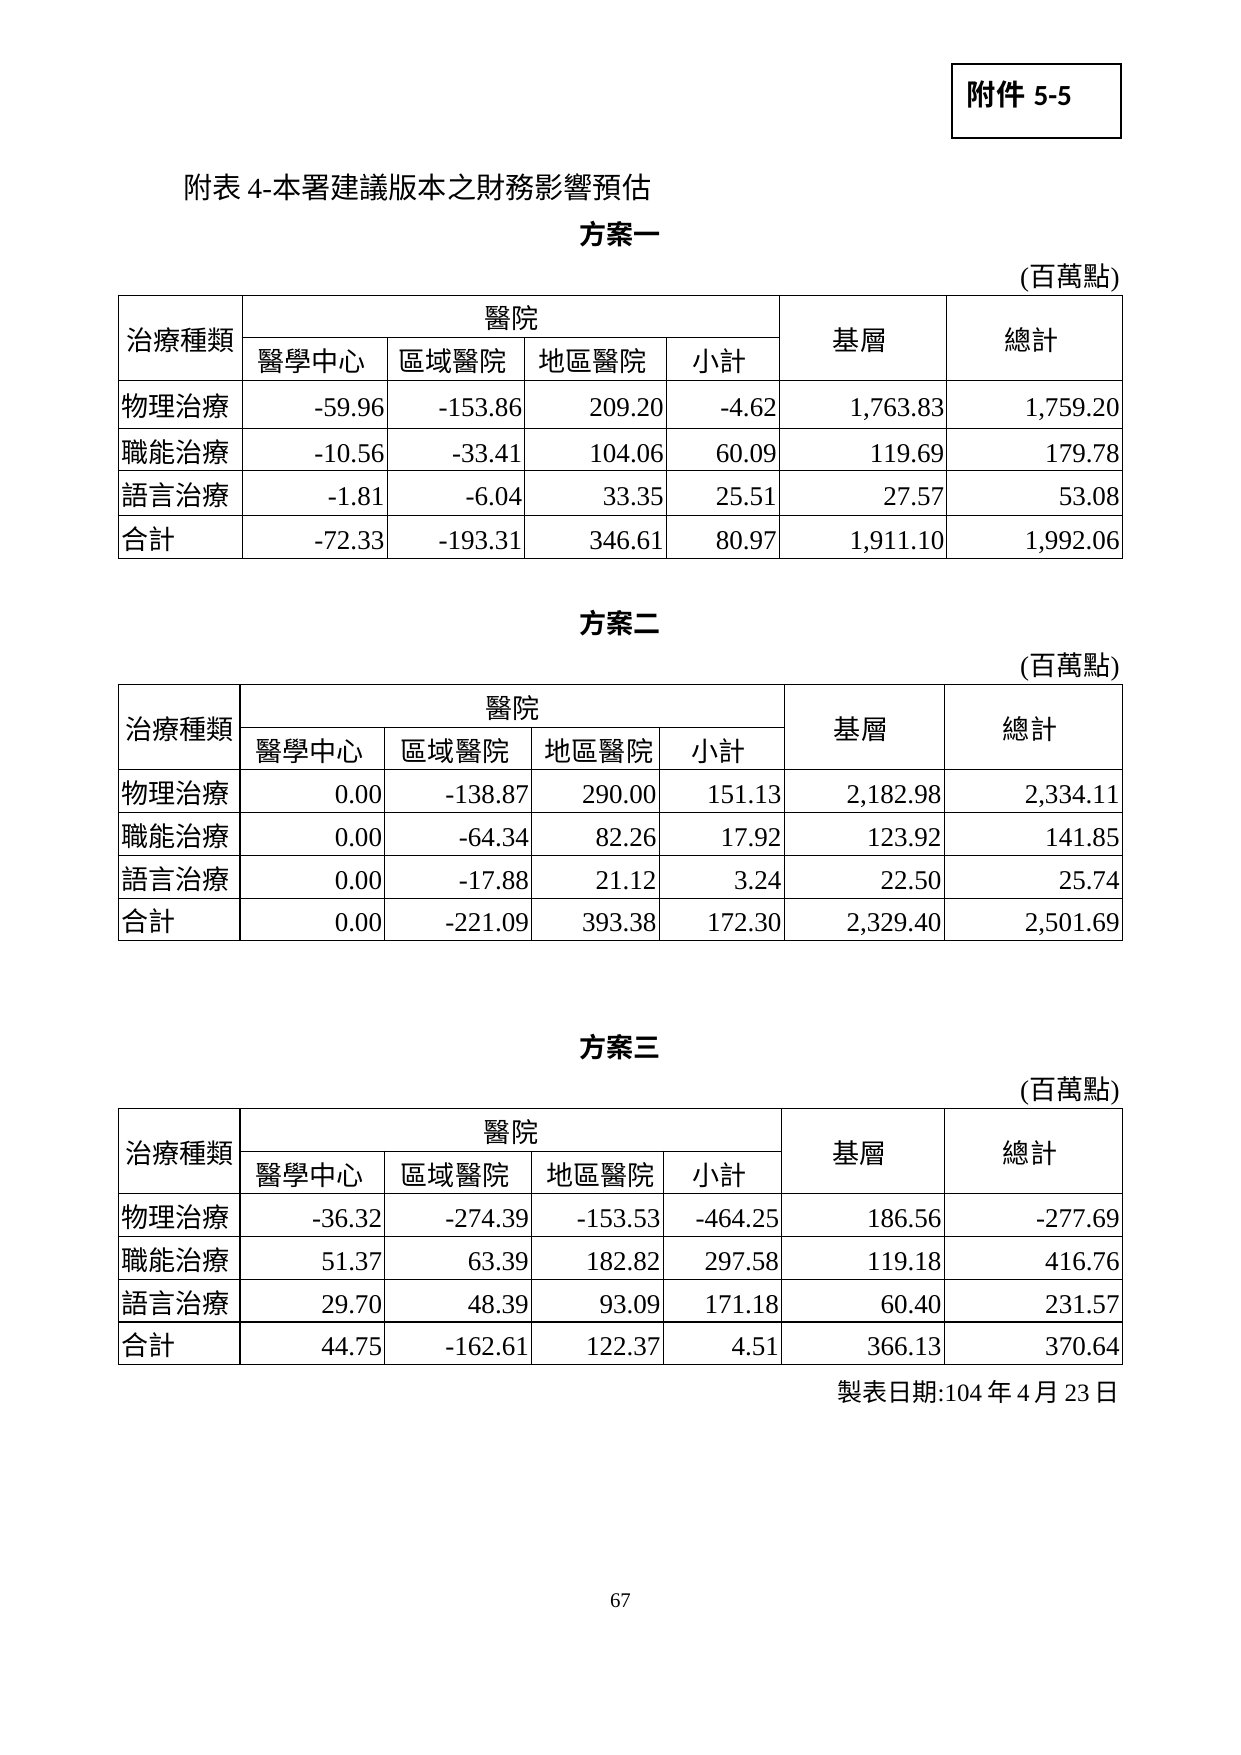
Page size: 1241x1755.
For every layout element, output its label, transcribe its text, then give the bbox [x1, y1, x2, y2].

table_cell 0.00 [241, 856, 384, 897]
table_cell -6.04 [388, 471, 524, 515]
table_cell 方案二 (百萬點) [118, 559, 1122, 684]
table_cell 1,759.20 [947, 381, 1122, 428]
table_cell -193.31 [388, 516, 524, 558]
table_cell -1.81 [243, 471, 387, 515]
table_cell 370.64 [945, 1323, 1122, 1364]
table_cell [240, 1365, 385, 1453]
table_cell 醫院 [241, 1109, 781, 1151]
table_cell [531, 1365, 663, 1453]
table_cell 製表日期:104年4月23日 [663, 1365, 1122, 1453]
table_cell 393.38 [532, 899, 659, 940]
table_cell 職能治療 [119, 813, 239, 855]
text 附表4-本署建議版本之財務影響預估 [177, 149, 1122, 211]
table_cell 60.40 [782, 1280, 944, 1321]
table_cell 合計 [119, 516, 242, 558]
table_cell 123.92 [785, 813, 944, 855]
table_cell 語言治療 [119, 1280, 239, 1321]
table_cell -72.33 [243, 516, 387, 558]
table_cell 366.13 [782, 1323, 944, 1364]
table_cell 職能治療 [119, 1237, 239, 1279]
table_cell -153.53 [532, 1194, 663, 1236]
table_cell 172.30 [660, 899, 784, 940]
table_cell 合計 [119, 899, 239, 940]
table_cell 27.57 [780, 471, 946, 515]
table_cell 346.61 [525, 516, 666, 558]
table_header 方案一 (百萬點) [118, 211, 1122, 294]
table_cell 2,329.40 [785, 899, 944, 940]
table_cell 2,501.69 [945, 899, 1122, 940]
table_cell 80.97 [667, 516, 779, 558]
table_cell 醫院 [241, 685, 784, 727]
table_cell -36.32 [241, 1194, 384, 1236]
table_cell 地區醫院 [525, 338, 666, 380]
table_cell 44.75 [241, 1323, 384, 1364]
table_cell 297.58 [664, 1237, 781, 1279]
table_cell 119.18 [782, 1237, 944, 1279]
table_cell 總計 [945, 1109, 1122, 1193]
table_cell -138.87 [385, 770, 531, 812]
table_cell [385, 1365, 531, 1453]
table_cell -464.25 [664, 1194, 781, 1236]
table_cell 治療種類 [119, 1109, 239, 1193]
table_cell 1,992.06 [947, 516, 1122, 558]
table_cell 186.56 [782, 1194, 944, 1236]
table_cell 2,182.98 [785, 770, 944, 812]
table_cell 141.85 [945, 813, 1122, 855]
table_cell 51.37 [241, 1237, 384, 1279]
table_cell -274.39 [385, 1194, 531, 1236]
table_cell 物理治療 [119, 381, 242, 428]
table_cell [385, 941, 531, 983]
table_cell 醫院 [243, 296, 779, 337]
table_cell 119.69 [780, 429, 946, 470]
table_cell 基層 [782, 1109, 944, 1193]
table_cell 21.12 [532, 856, 659, 897]
table_cell 治療種類 [119, 296, 242, 380]
table_cell [240, 941, 385, 983]
table_cell 總計 [947, 296, 1122, 380]
table_cell 209.20 [525, 381, 666, 428]
table_cell 物理治療 [119, 770, 239, 812]
table_cell 區域醫院 [385, 728, 531, 769]
table_cell 地區醫院 [532, 728, 659, 769]
table_cell 0.00 [241, 899, 384, 940]
table_cell 1,763.83 [780, 381, 946, 428]
table_cell 方案三 (百萬點) [118, 983, 1122, 1108]
table_cell -17.88 [385, 856, 531, 897]
table_cell [659, 941, 1122, 983]
table_cell 基層 [780, 296, 946, 380]
table_cell 22.50 [785, 856, 944, 897]
table_cell -162.61 [385, 1323, 531, 1364]
table_cell [531, 941, 659, 983]
table_cell -153.86 [388, 381, 524, 428]
table_cell 醫學中心 [241, 728, 384, 769]
table_cell [118, 941, 240, 983]
table_cell 179.78 [947, 429, 1122, 470]
table_cell 25.74 [945, 856, 1122, 897]
table_cell 語言治療 [119, 471, 242, 515]
table_cell -33.41 [388, 429, 524, 470]
table_cell 171.18 [664, 1280, 781, 1321]
table_cell 290.00 [532, 770, 659, 812]
table_cell 4.51 [664, 1323, 781, 1364]
table_cell 93.09 [532, 1280, 663, 1321]
table_cell [118, 1365, 240, 1453]
table_cell 182.82 [532, 1237, 663, 1279]
table_cell 地區醫院 [532, 1152, 663, 1193]
table_cell 63.39 [385, 1237, 531, 1279]
table_cell 物理治療 [119, 1194, 239, 1236]
table_cell 3.24 [660, 856, 784, 897]
table_cell 0.00 [241, 770, 384, 812]
table_cell 區域醫院 [388, 338, 524, 380]
table_cell 基層 [785, 685, 944, 769]
table_cell 122.37 [532, 1323, 663, 1364]
table_cell 職能治療 [119, 429, 242, 470]
table_cell 合計 [119, 1323, 239, 1364]
table_cell -221.09 [385, 899, 531, 940]
table_cell 2,334.11 [945, 770, 1122, 812]
table_cell 語言治療 [119, 856, 239, 897]
table_cell 82.26 [532, 813, 659, 855]
table_cell 醫學中心 [243, 338, 387, 380]
table_cell 總計 [945, 685, 1122, 769]
table_cell 醫學中心 [241, 1152, 384, 1193]
table_cell 231.57 [945, 1280, 1122, 1321]
table_cell -10.56 [243, 429, 387, 470]
table_cell 416.76 [945, 1237, 1122, 1279]
table_cell 104.06 [525, 429, 666, 470]
table_cell 151.13 [660, 770, 784, 812]
table_cell -64.34 [385, 813, 531, 855]
table_cell -59.96 [243, 381, 387, 428]
table_cell 治療種類 [119, 685, 239, 769]
table_cell 17.92 [660, 813, 784, 855]
table_cell -277.69 [945, 1194, 1122, 1236]
table_cell 60.09 [667, 429, 779, 470]
table_cell 小計 [667, 338, 779, 380]
table_cell 53.08 [947, 471, 1122, 515]
table_cell 區域醫院 [385, 1152, 531, 1193]
table_cell 33.35 [525, 471, 666, 515]
table_cell 1,911.10 [780, 516, 946, 558]
table_cell -4.62 [667, 381, 779, 428]
table_cell 0.00 [241, 813, 384, 855]
table_cell 25.51 [667, 471, 779, 515]
table_cell 48.39 [385, 1280, 531, 1321]
table_cell 小計 [660, 728, 784, 769]
table_cell 29.70 [241, 1280, 384, 1321]
table_cell 小計 [664, 1152, 781, 1193]
